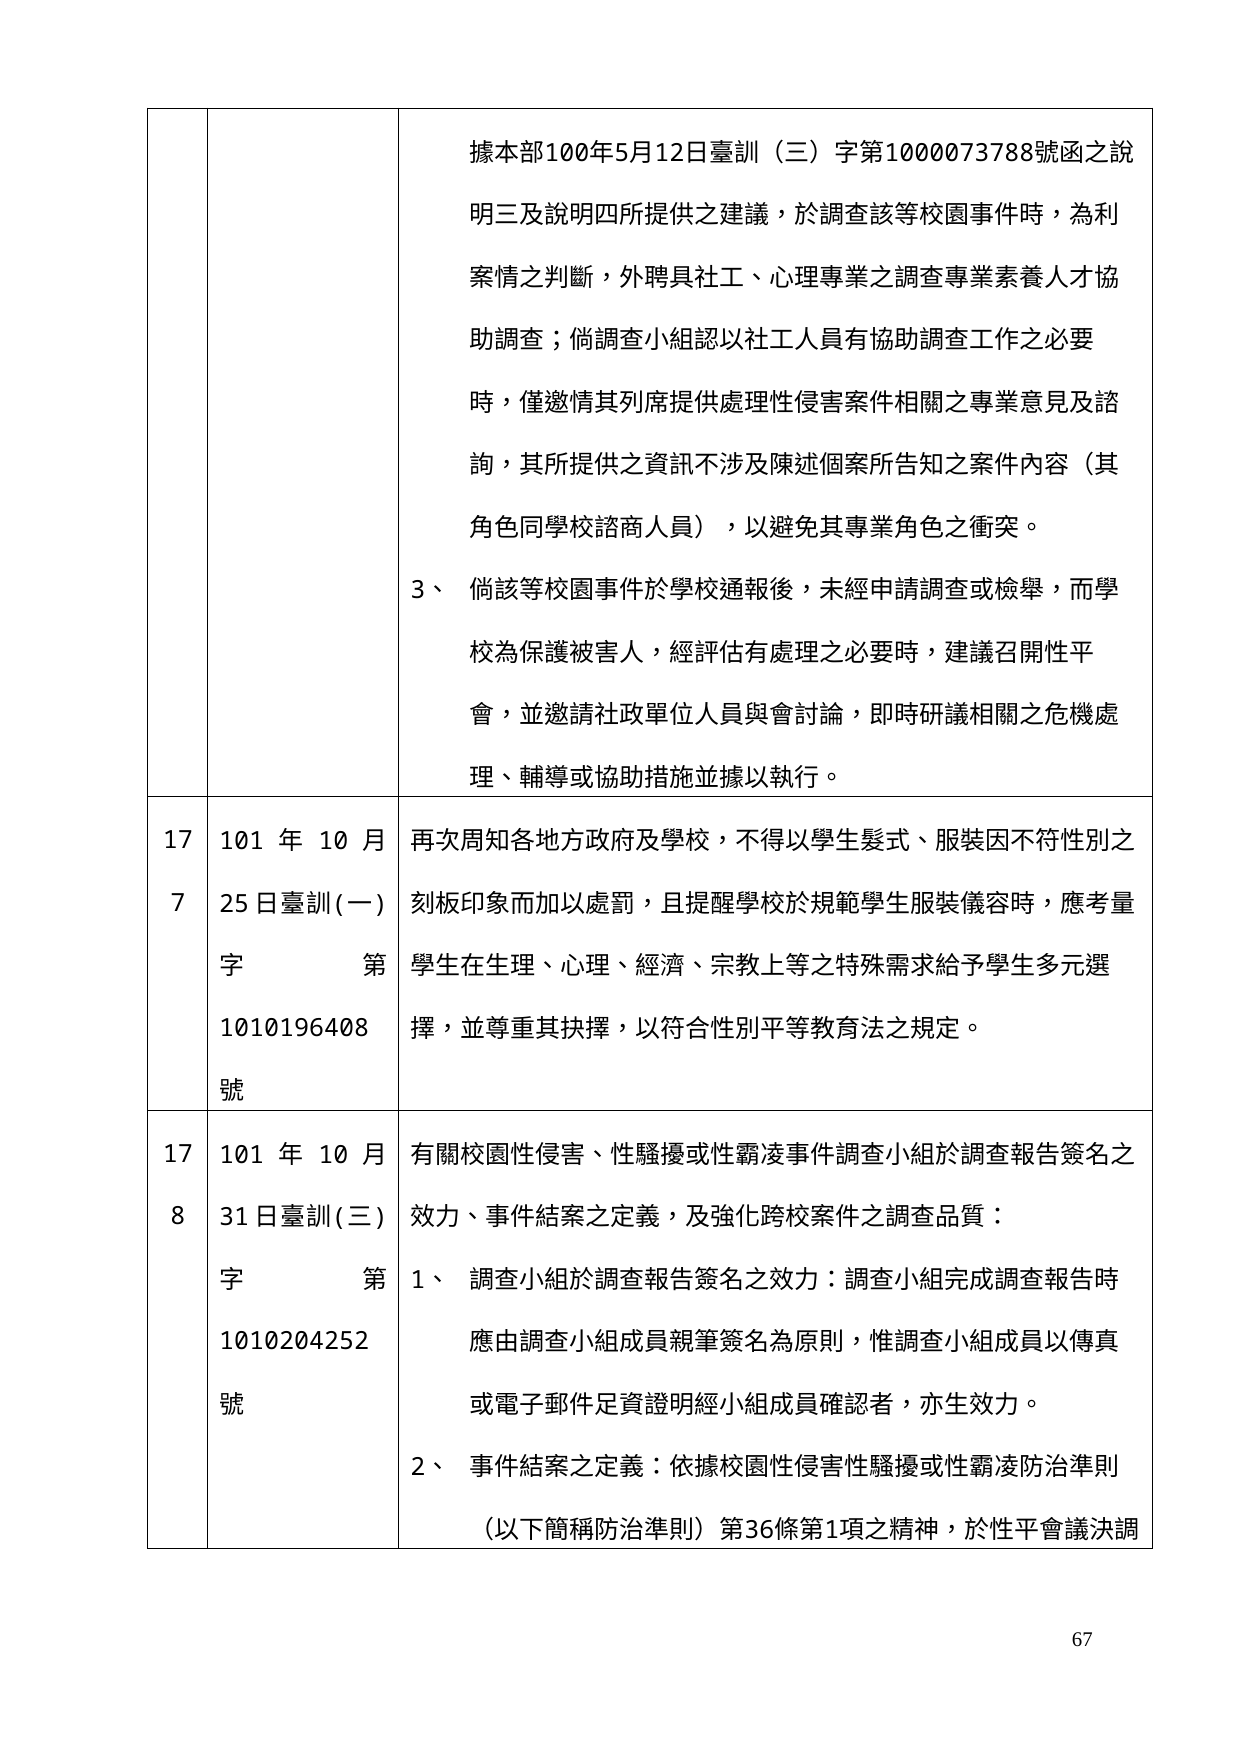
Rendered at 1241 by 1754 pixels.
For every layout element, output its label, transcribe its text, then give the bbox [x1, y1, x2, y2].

table_cell 有關校園性侵害、性騷擾或性霸凌事件調查小組於調查報告簽名之效力、事件結案之定義，及強化跨校案件之調查品質： 調查小組於調查報告簽名之效力：調查小組完成調查報告時應由調查小組成員親筆簽名為原則，惟調查小組成員以傳真或電子郵件足資證明經小組成員確認者，亦生效力。 事件結案之定義：依據校園性侵害性騷擾或性霸凌防治準則（以下簡稱防治準則）第36條第1項之精神，於性平會議決調 [399, 1111, 1152, 1548]
table_cell [208, 109, 398, 796]
table_cell 101年10月31日臺訓(三)字第1010204252號 [208, 1111, 398, 1548]
table_cell 177 [148, 797, 207, 1110]
table_cell [148, 109, 207, 796]
table_cell 再次周知各地方政府及學校，不得以學生髮式、服裝因不符性別之刻板印象而加以處罰，且提醒學校於規範學生服裝儀容時，應考量學生在生理、心理、經濟、宗教上等之特殊需求給予學生多元選擇，並尊重其抉擇，以符合性別平等教育法之規定。 [399, 797, 1152, 1110]
table_cell 據本部100年5月12日臺訓（三）字第1000073788號函之說明三及說明四所提供之建議，於調查該等校園事件時，為利案情之判斷，外聘具社工、心理專業之調查專業素養人才協助調查；倘調查小組認以社工人員有協助調查工作之必要時，僅邀情其列席提供處理性侵害案件相關之專業意見及諮詢，其所提供之資訊不涉及陳述個案所告知之案件內容（其角色同學校諮商人員），以避免其專業角色之衝突。 倘該等校園事件於學校通報後，未經申請調查或檢舉，而學校為保護被害人，經評估有處理之必要時，建議召開性平會，並邀請社政單位人員與會討論，即時研議相關之危機處理、輔導或協助措施並據以執行。 [399, 109, 1152, 796]
table_cell 101年10月25日臺訓(一)字第1010196408號 [208, 797, 398, 1110]
table_cell 178 [148, 1111, 207, 1548]
